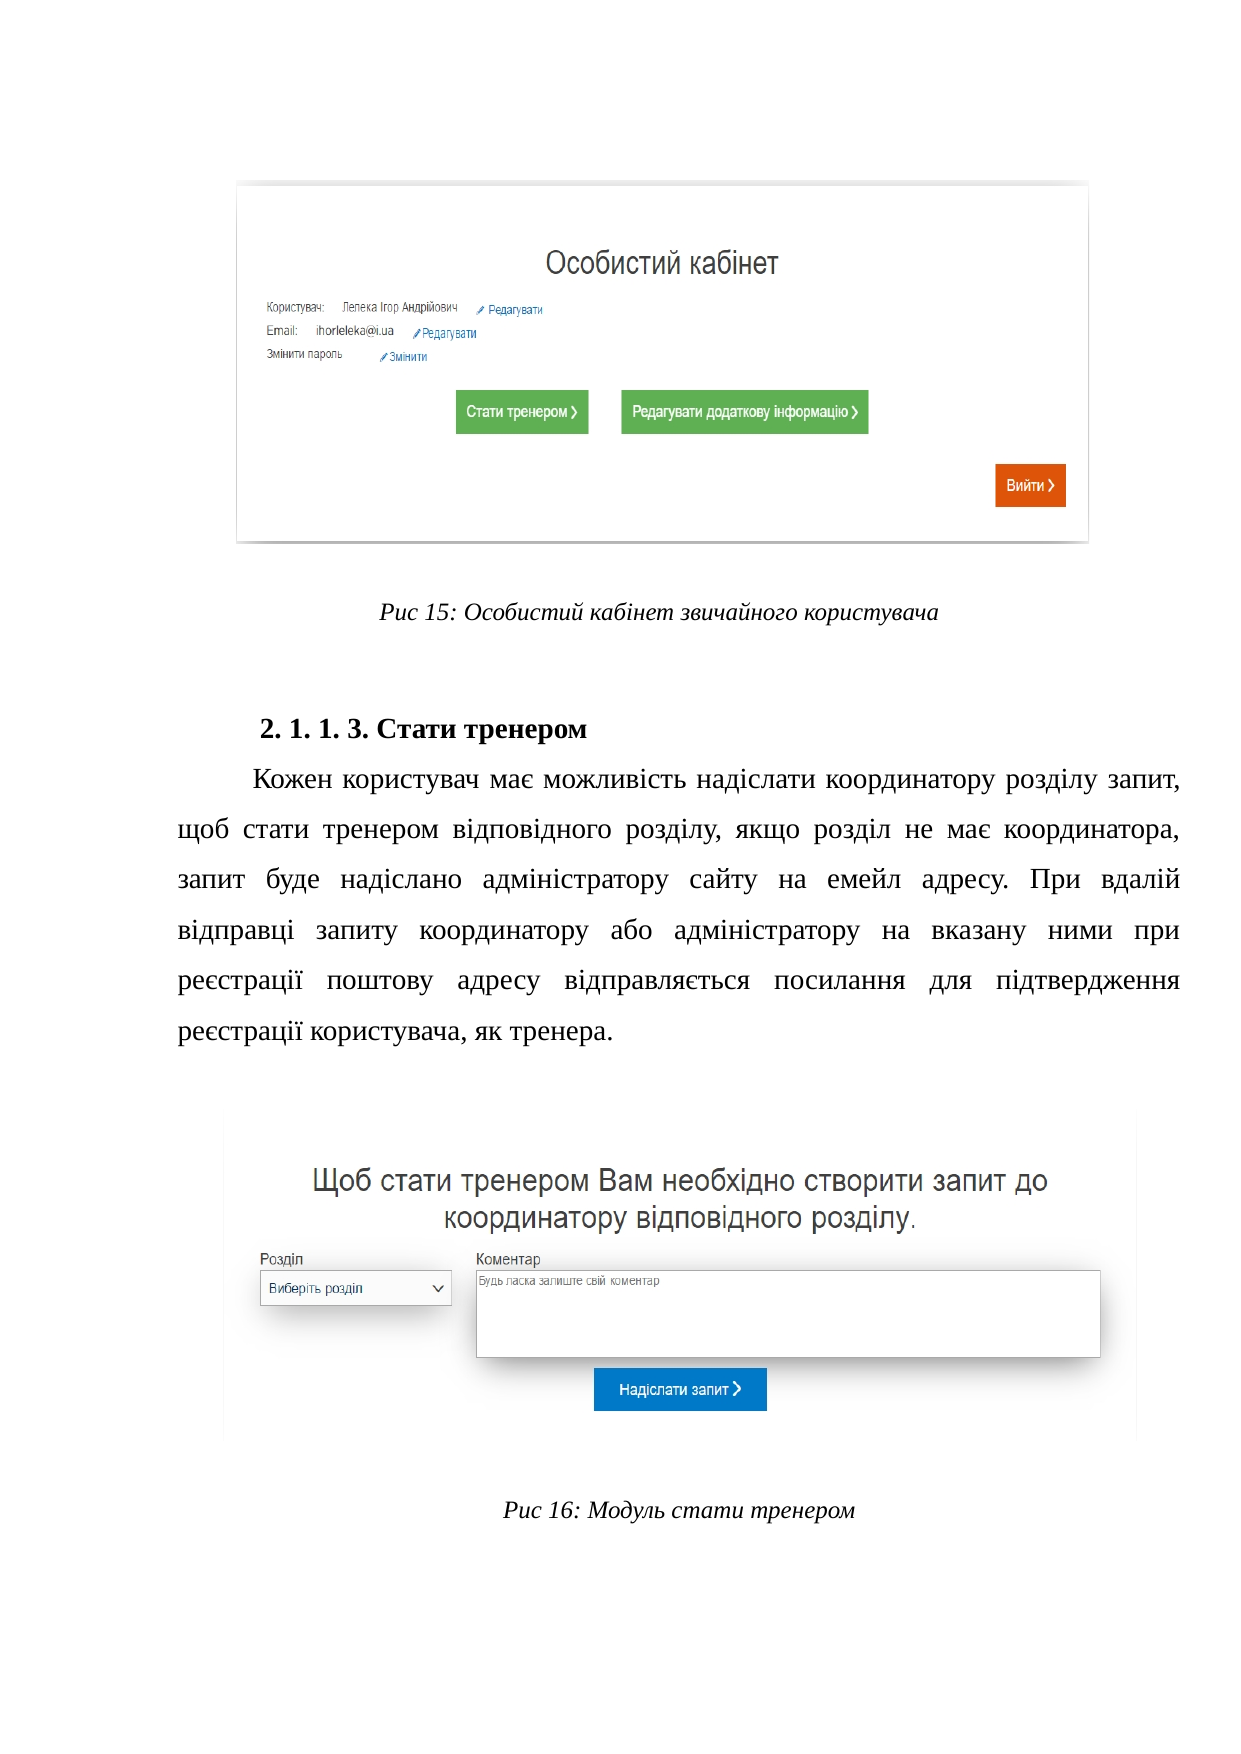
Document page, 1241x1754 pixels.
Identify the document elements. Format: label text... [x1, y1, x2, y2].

subtitle 2. 1. 1. 3. Стати тренером [177, 711, 1181, 744]
text Рис 15: Особистий кабінет звичайного користувача [170, 597, 1150, 626]
picture [223, 1109, 1137, 1441]
picture [236, 180, 1090, 544]
text Кожен користувач має можливість надіслати координатору розділу запит, щоб стати тренером відповідного розділу, якщо розділ не має координатора, запит буде надіслано адміністратору сайту на емейл адресу. При вдалій відправці запиту координатору або адміністратору на вказану ними при реєстрації поштову адресу відправляється посилання для підтвердження реєстрації користувача, як тренера. [177, 761, 1181, 1046]
text Рис 16: Модуль стати тренером [190, 1495, 1170, 1523]
